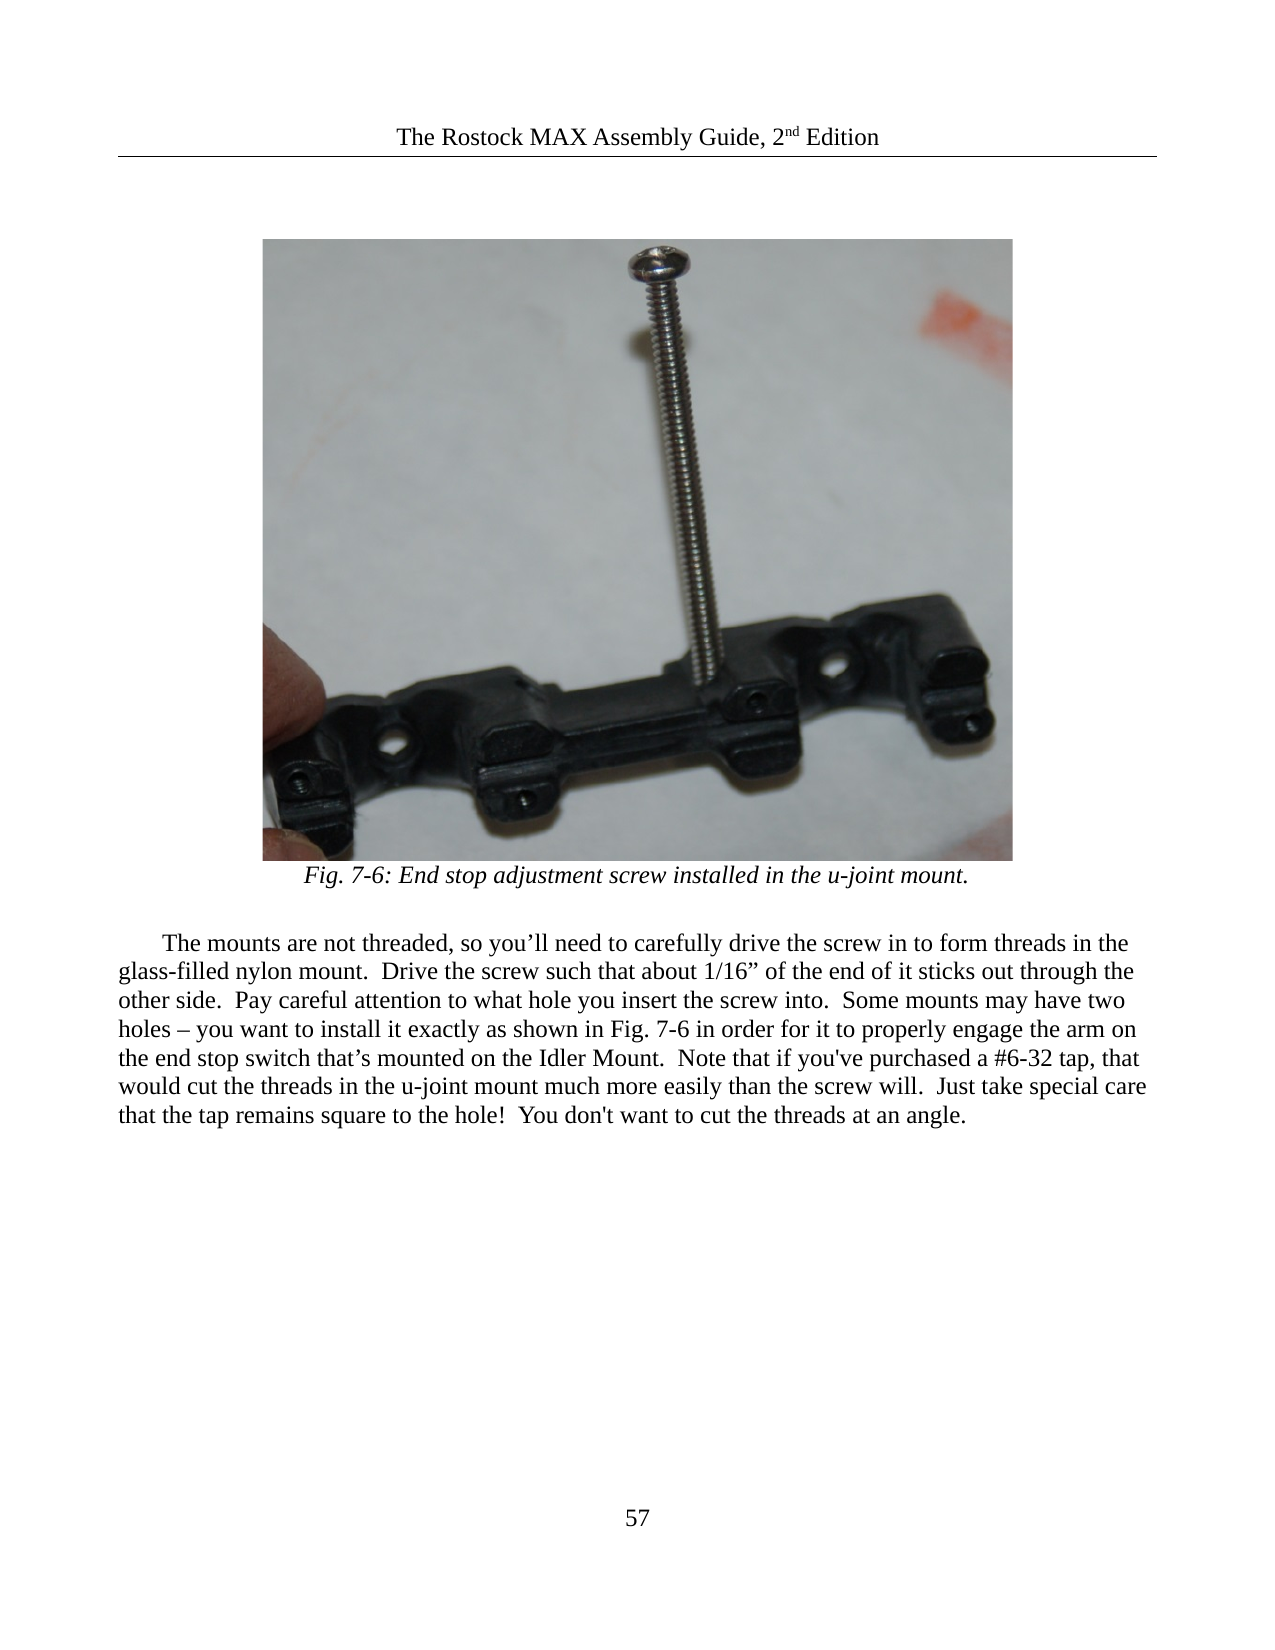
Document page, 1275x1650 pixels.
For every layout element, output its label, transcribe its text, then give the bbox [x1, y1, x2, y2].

picture [262, 239, 1013, 861]
text Fig. 7-6: End stop adjustment screw installed in the u-joint mount. [262, 861, 1012, 889]
text The mounts are not threaded, so you’ll need to carefully drive the screw in to form threads in the glass-filled nylon mount. Drive the screw such that about 1/16” of the end of it sticks out through the other side. Pay careful attention to what hole you insert the screw into. Some mounts may have two holes – you want to install it exactly as shown in Fig. 7-6 in order for it to properly engage the arm on the end stop switch that’s mounted on the Idler Mount. Note that if you've purchased a #6-32 tap, that would cut the threads in the u-joint mount much more easily than the screw will. Just take special care that the tap remains square to the hole! You don't want to cut the threads at an angle. [118, 928, 1157, 1129]
